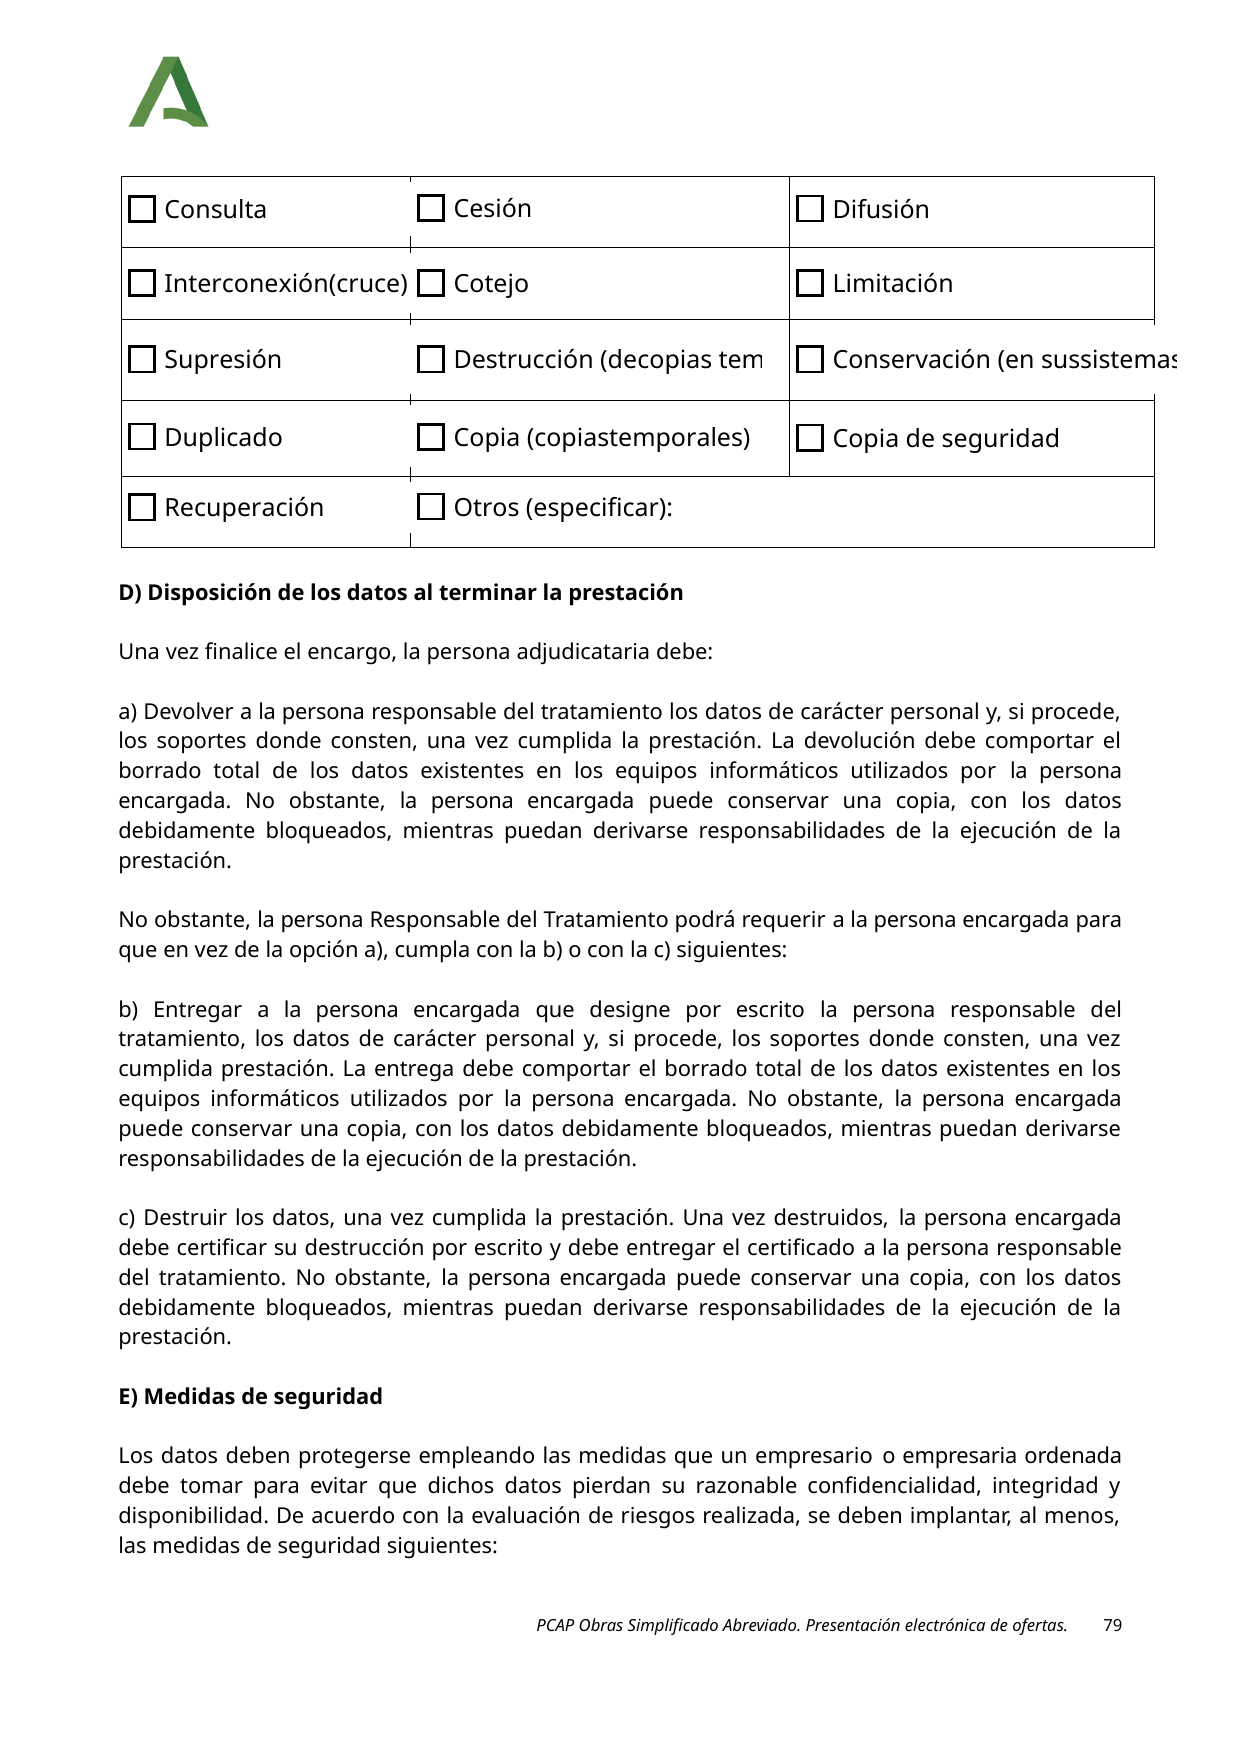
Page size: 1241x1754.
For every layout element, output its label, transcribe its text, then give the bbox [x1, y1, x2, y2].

table_cell [411, 177, 789, 247]
text Una vez finalice el encargo, la persona adjudicataria debe: [118, 636, 1122, 666]
table_cell [122, 248, 410, 319]
text c) Destruir los datos, una vez cumplida la prestación. Una vez destruidos, la persona encargada debe certificar su destrucción por escrito y debe entregar el certificado a la persona responsable del tratamiento. No obstante, la persona encargada puede conservar una copia, con los datos debidamente bloqueados, mientras puedan derivarse responsabilidades de la ejecución de la prestación. [118, 1202, 1122, 1351]
table_cell [411, 248, 789, 319]
text b) Entregar a la persona encargada que designe por escrito la persona responsable del tratamiento, los datos de carácter personal y, si procede, los soportes donde consten, una vez cumplida prestación. La entrega debe comportar el borrado total de los datos existentes en los equipos informáticos utilizados por la persona encargada. No obstante, la persona encargada puede conservar una copia, con los datos debidamente bloqueados, mientras puedan derivarse responsabilidades de la ejecución de la prestación. [118, 993, 1122, 1172]
table_cell [411, 401, 789, 476]
text Los datos deben protegerse empleando las medidas que un empresario o empresaria ordenada debe tomar para evitar que dichos datos pierdan su razonable confidencialidad, integridad y disponibilidad. De acuerdo con la evaluación de riesgos realizada, se deben implantar, al menos, las medidas de seguridad siguientes: [118, 1440, 1122, 1559]
table_cell [411, 320, 789, 399]
table_cell [790, 320, 1154, 399]
table_cell [122, 320, 410, 399]
text D) Disposición de los datos al terminar la prestación [118, 576, 1122, 606]
text E) Medidas de seguridad [118, 1381, 1122, 1411]
table_cell [790, 177, 1154, 247]
picture [124, 52, 213, 131]
table_cell [790, 401, 1154, 476]
table_cell [122, 177, 410, 247]
text a) Devolver a la persona responsable del tratamiento los datos de carácter personal y, si procede, los soportes donde consten, una vez cumplida la prestación. La devolución debe comportar el borrado total de los datos existentes en los equipos informáticos utilizados por la persona encargada. No obstante, la persona encargada puede conservar una copia, con los datos debidamente bloqueados, mientras puedan derivarse responsabilidades de la ejecución de la prestación. [118, 696, 1122, 874]
table_cell [790, 248, 1154, 319]
table_cell [411, 477, 1154, 547]
text No obstante, la persona Responsable del Tratamiento podrá requerir a la persona encargada para que en vez de la opción a), cumpla con la b) o con la c) siguientes: [118, 904, 1122, 964]
table_cell [122, 477, 410, 547]
table_cell [122, 401, 410, 476]
